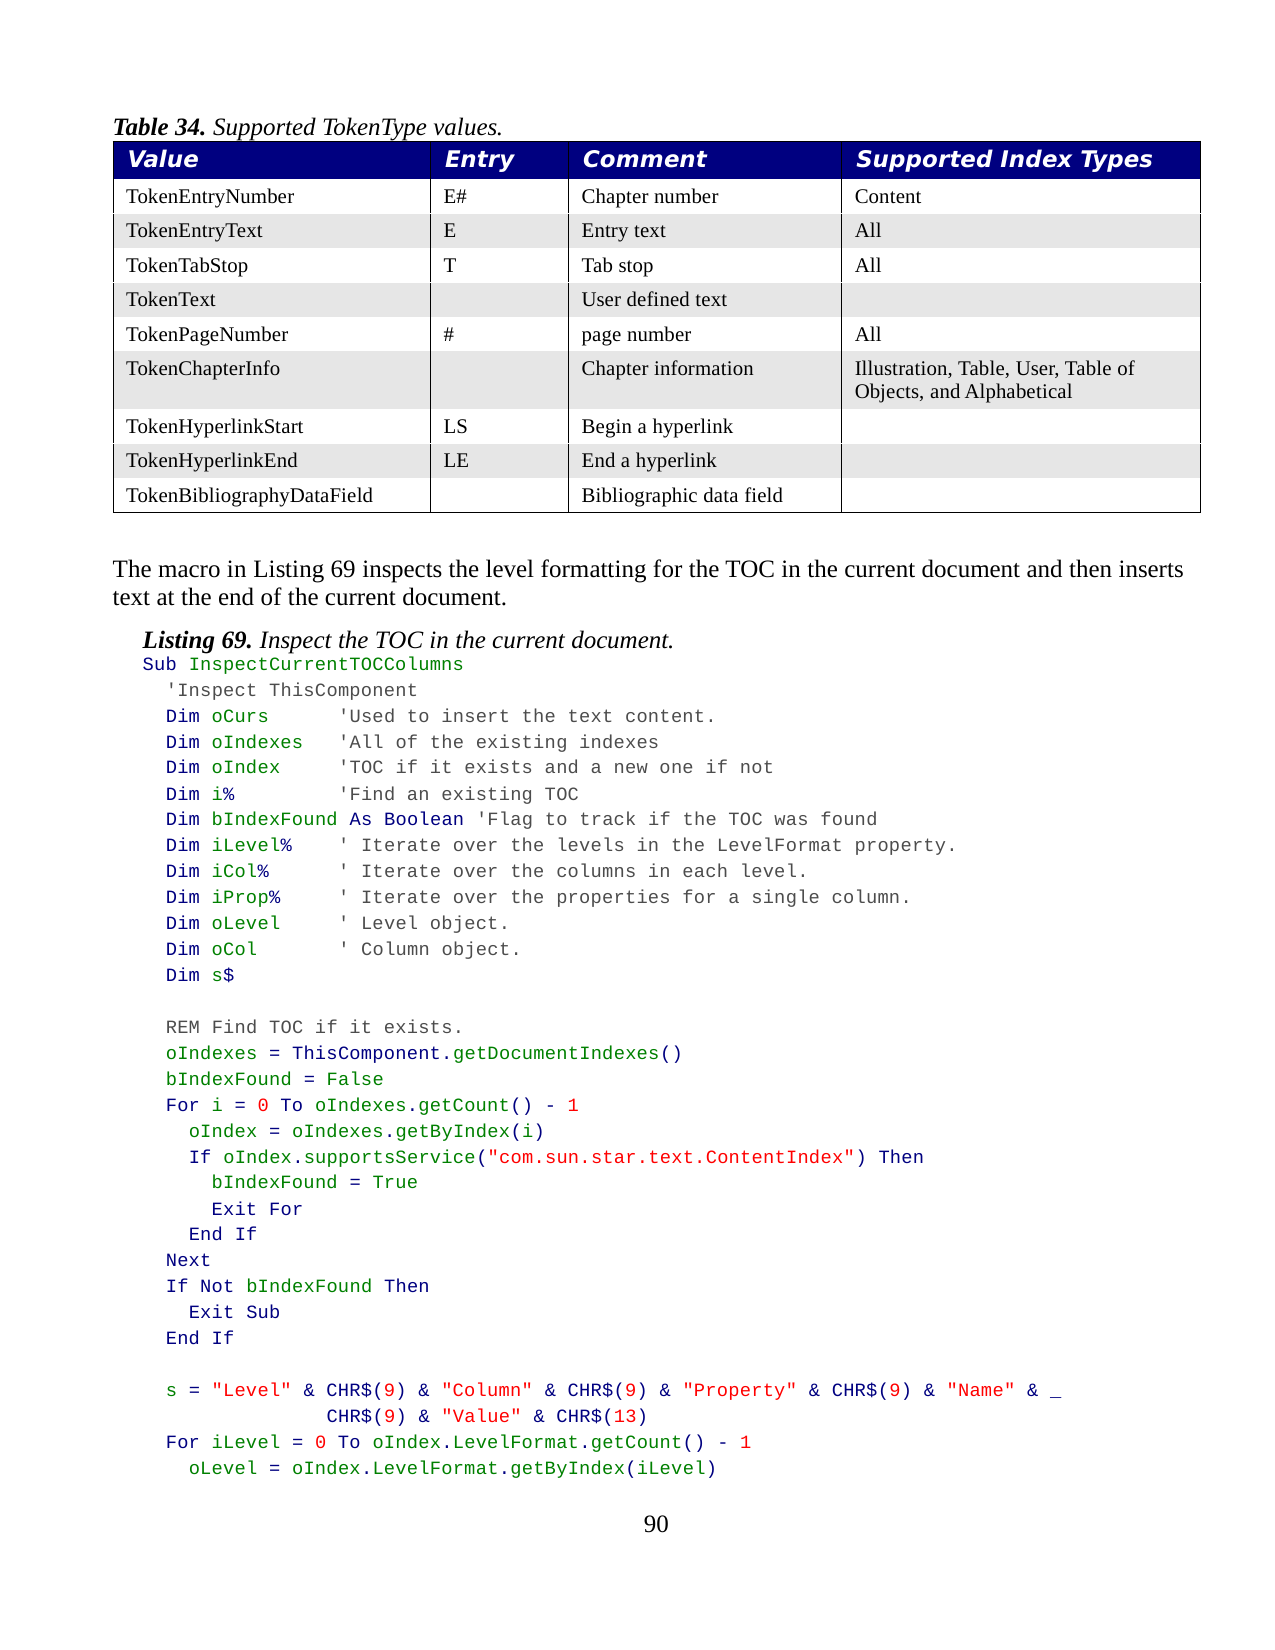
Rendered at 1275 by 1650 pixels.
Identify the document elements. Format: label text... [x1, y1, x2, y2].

text Dim oCurs 'Used to insert the text content. [142, 706, 1200, 727]
table_cell All [842, 317, 1200, 351]
table_cell [431, 351, 568, 409]
text Dim oIndex 'TOC if it exists and a new one if not [142, 758, 1200, 779]
text Exit Sub [142, 1303, 1200, 1324]
text If oIndex.supportsService("com.sun.star.text.ContentIndex") Then [142, 1147, 1200, 1168]
table_cell # [431, 317, 568, 351]
text Table 34. Supported TokenType values. [112, 112, 1200, 141]
text oIndexes = ThisComponent.getDocumentIndexes() [142, 1043, 1200, 1065]
table_cell All [842, 214, 1200, 248]
text Dim bIndexFound As Boolean 'Flag to track if the TOC was found [142, 810, 1200, 831]
table_cell Bibliographic data field [569, 478, 841, 512]
table_cell Illustration, Table, User, Table of Objects, and Alphabetical [842, 351, 1200, 409]
text bIndexFound = True [142, 1173, 1200, 1194]
table_cell LS [431, 409, 568, 443]
table_cell [431, 478, 568, 512]
text Exit For [142, 1199, 1200, 1220]
text s = "Level" & CHR$(9) & "Column" & CHR$(9) & "Property" & CHR$(9) & "Name" & _ [142, 1380, 1200, 1402]
table_cell Content [842, 179, 1200, 213]
text For i = 0 To oIndexes.getCount() - 1 [142, 1095, 1200, 1117]
text oLevel = oIndex.LevelFormat.getByIndex(iLevel) [142, 1458, 1200, 1480]
table_cell Tab stop [569, 248, 841, 282]
table_cell [842, 444, 1200, 478]
text REM Find TOC if it exists. [142, 1017, 1200, 1039]
text End If [142, 1328, 1200, 1350]
table_cell TokenChapterInfo [114, 351, 430, 409]
table_cell TokenEntryNumber [114, 179, 430, 213]
table_cell [842, 409, 1200, 443]
text The macro in Listing 69 inspects the level formatting for the TOC in the current document and then inserts text at the end of the current document. [112, 555, 1200, 611]
text bIndexFound = False [142, 1069, 1200, 1091]
text Dim iProp% ' Iterate over the properties for a single column. [142, 888, 1200, 909]
table_cell TokenEntryText [114, 214, 430, 248]
table_cell Begin a hyperlink [569, 409, 841, 443]
table_cell TokenHyperlinkStart [114, 409, 430, 443]
table_cell T [431, 248, 568, 282]
text Dim s$ [142, 965, 1200, 987]
text Dim oIndexes 'All of the existing indexes [142, 732, 1200, 753]
table_cell Entry text [569, 214, 841, 248]
text 'Inspect ThisComponent [142, 680, 1200, 702]
table_cell page number [569, 317, 841, 351]
table_header Value [114, 142, 430, 179]
table_cell [842, 283, 1200, 317]
table_cell LE [431, 444, 568, 478]
text For iLevel = 0 To oIndex.LevelFormat.getCount() - 1 [142, 1432, 1200, 1454]
table_header Entry [431, 142, 568, 179]
table_header Supported Index Types [842, 142, 1200, 179]
text oIndex = oIndexes.getByIndex(i) [142, 1121, 1200, 1142]
table_cell User defined text [569, 283, 841, 317]
table_cell TokenText [114, 283, 430, 317]
table_cell E [431, 214, 568, 248]
table_cell Chapter information [569, 351, 841, 409]
text Dim i% 'Find an existing TOC [142, 784, 1200, 805]
table_cell TokenHyperlinkEnd [114, 444, 430, 478]
text If Not bIndexFound Then [142, 1277, 1200, 1298]
table_cell End a hyperlink [569, 444, 841, 478]
table_cell [842, 478, 1200, 512]
table_cell TokenTabStop [114, 248, 430, 282]
text Dim iLevel% ' Iterate over the levels in the LevelFormat property. [142, 836, 1200, 857]
table_cell Chapter number [569, 179, 841, 213]
text Dim oCol ' Column object. [142, 939, 1200, 961]
table_cell E# [431, 179, 568, 213]
text Dim iCol% ' Iterate over the columns in each level. [142, 862, 1200, 883]
table_cell TokenBibliographyDataField [114, 478, 430, 512]
table_cell TokenPageNumber [114, 317, 430, 351]
table_cell All [842, 248, 1200, 282]
text End If [142, 1225, 1200, 1246]
table_header Comment [569, 142, 841, 179]
text CHR$(9) & "Value" & CHR$(13) [142, 1406, 1200, 1428]
table_cell [431, 283, 568, 317]
list Listing 69. Inspect the TOC in the current document. [142, 626, 1200, 654]
text Next [142, 1251, 1200, 1272]
text Dim oLevel ' Level object. [142, 913, 1200, 935]
text Sub InspectCurrentTOCColumns [142, 654, 1200, 676]
